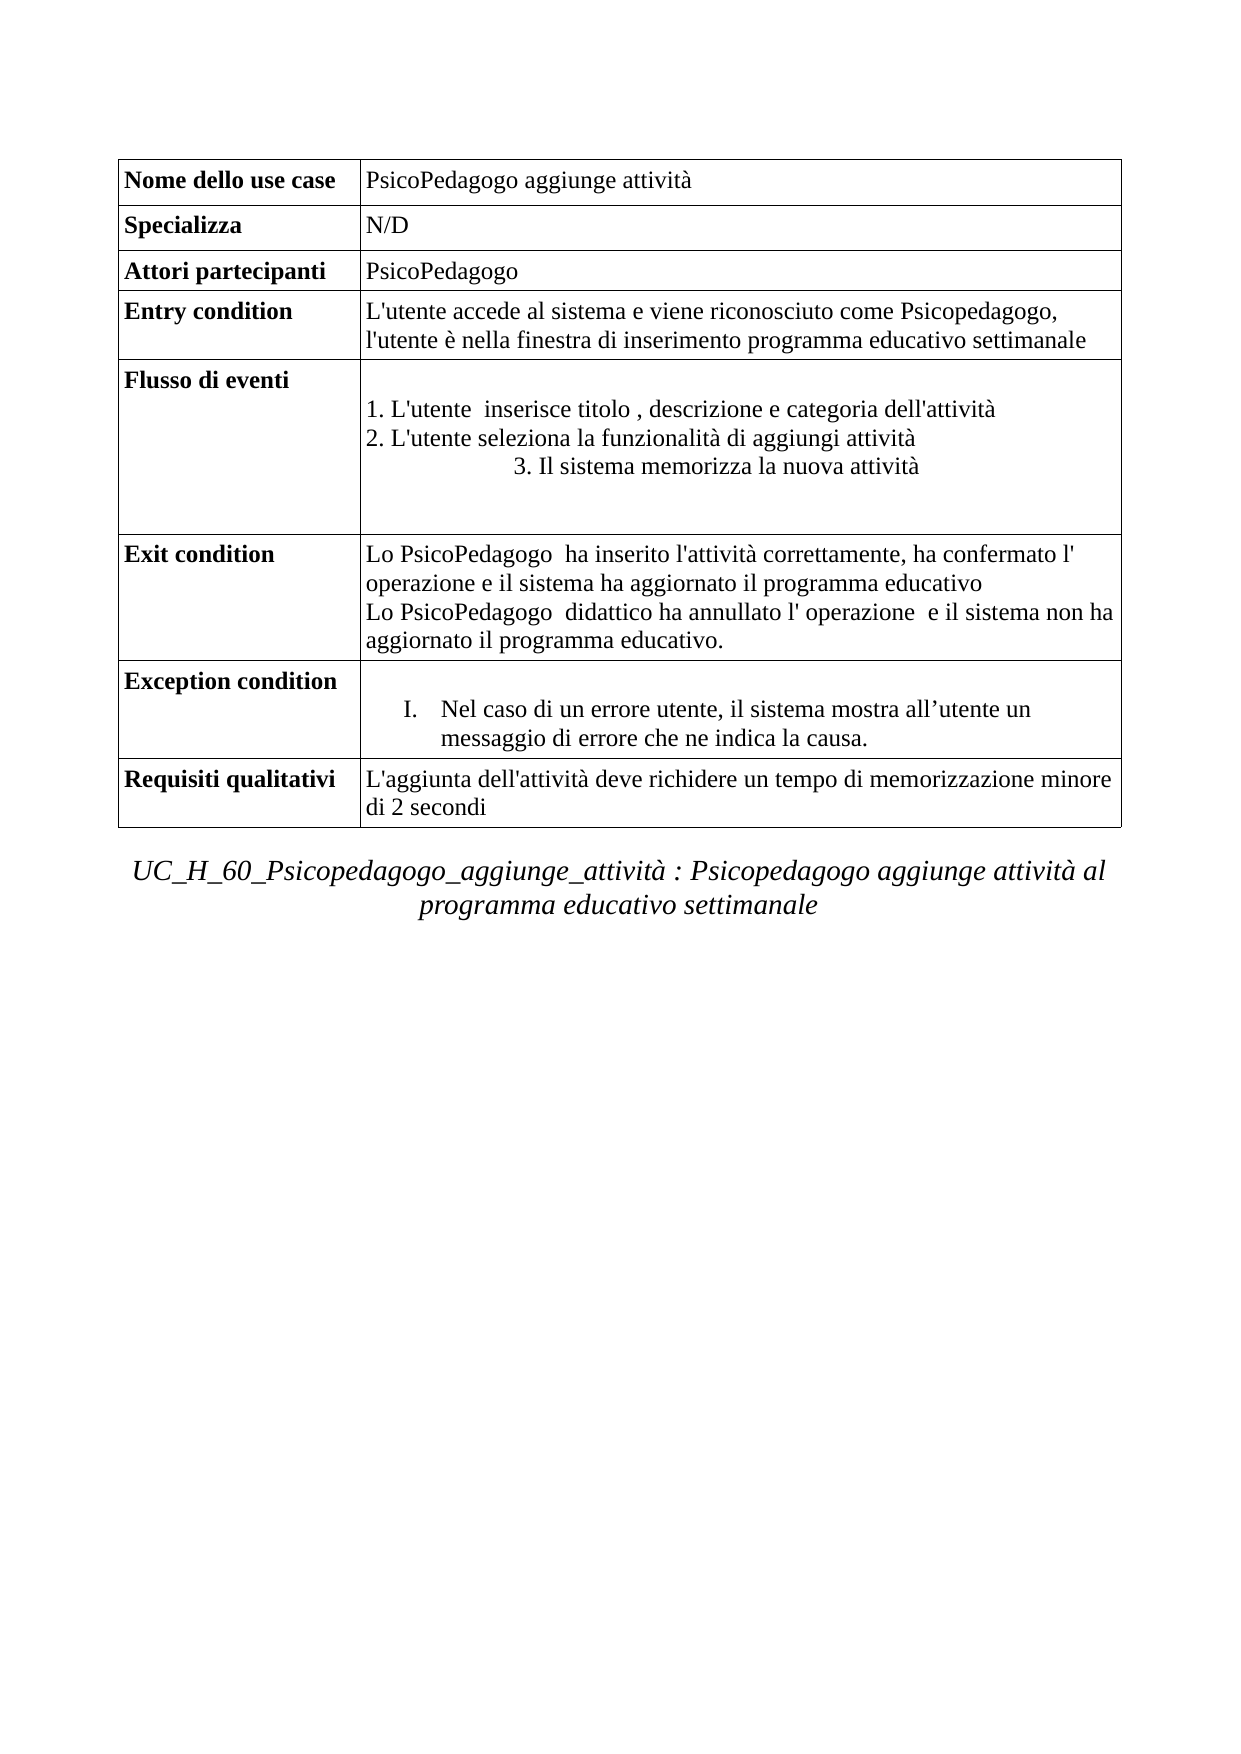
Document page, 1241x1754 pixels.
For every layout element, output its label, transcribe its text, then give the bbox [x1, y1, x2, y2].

table_cell L'utente accede al sistema e viene riconosciuto come Psicopedagogo, l'utente è nella finestra di inserimento programma educativo settimanale [361, 291, 1121, 359]
table_cell Flusso di eventi [119, 360, 360, 533]
text UC_H_60_Psicopedagogo_aggiunge_attività : Psicopedagogo aggiunge attività al programma educativo settimanale [118, 853, 1122, 920]
table_cell Requisiti qualitativi [119, 759, 360, 827]
table_cell PsicoPedagogo [361, 251, 1121, 290]
table_cell Exception condition [119, 661, 360, 758]
table_cell Lo PsicoPedagogo ha inserito l'attività correttamente, ha confermato l' operazione e il sistema ha aggiornato il programma educativo Lo PsicoPedagogo didattico ha annullato l' operazione e il sistema non ha aggiornato il programma educativo. [361, 535, 1121, 660]
table_cell Entry condition [119, 291, 360, 359]
table_cell Attori partecipanti [119, 251, 360, 290]
table_header Nome dello use case [119, 160, 360, 205]
table_cell Specializza [119, 206, 360, 250]
table_header PsicoPedagogo aggiunge attività [361, 160, 1121, 205]
table_cell Nel caso di un errore utente, il sistema mostra all’utente un messaggio di errore che ne indica la causa. [361, 661, 1121, 758]
table_cell N/D [361, 206, 1121, 250]
table_cell Exit condition [119, 535, 360, 660]
table_cell L'aggiunta dell'attività deve richidere un tempo di memorizzazione minore di 2 secondi [361, 759, 1121, 827]
table_cell L'utente inserisce titolo , descrizione e categoria dell'attività L'utente seleziona la funzionalità di aggiungi attività Il sistema memorizza la nuova attività [361, 360, 1121, 533]
